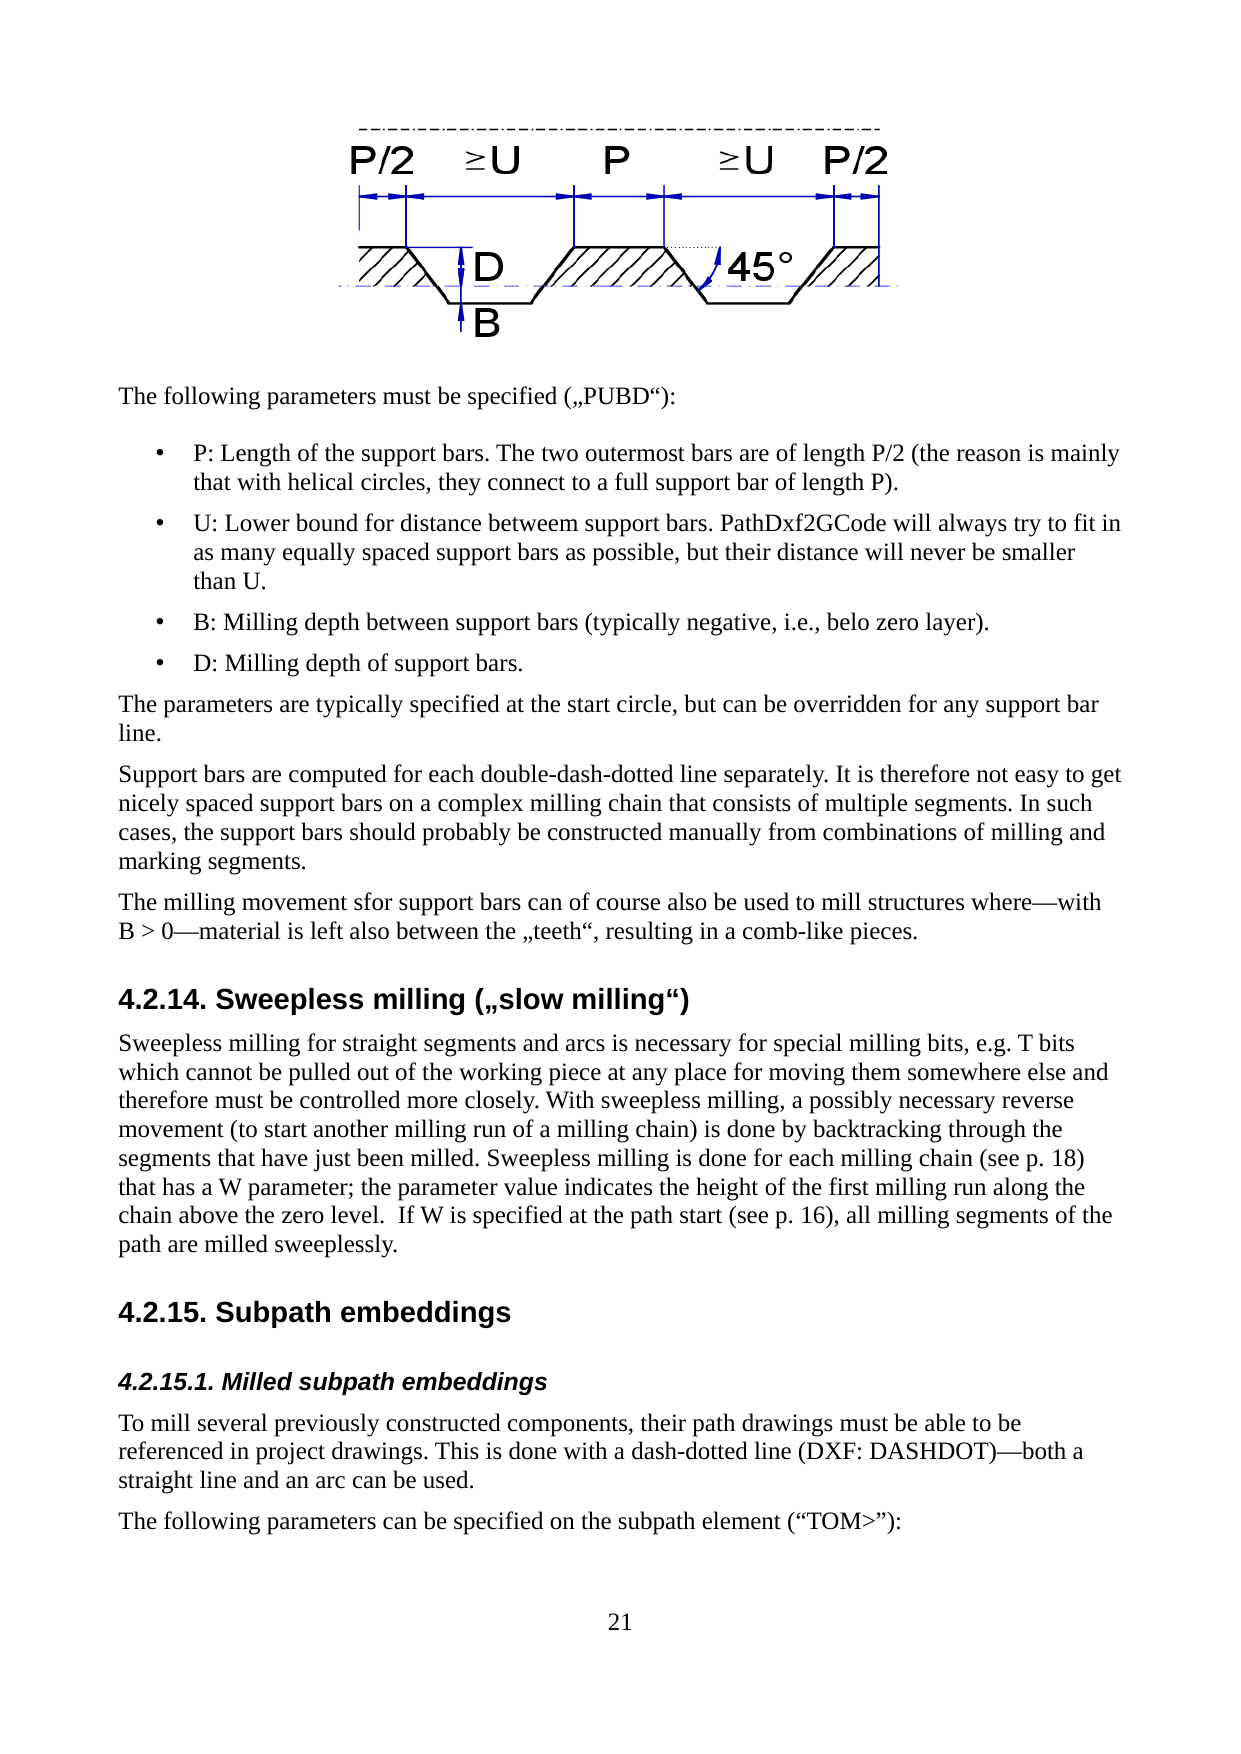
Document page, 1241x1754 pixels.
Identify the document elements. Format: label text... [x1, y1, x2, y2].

subtitle 4.2.15. Subpath embeddings [118, 1296, 1122, 1329]
subtitle 4.2.15.1. Milled subpath embeddings [118, 1367, 1122, 1395]
text The milling movement sfor support bars can of course also be used to mill structures where—with B > 0—material is left also between the „teeth“, resulting in a comb-like pieces. [118, 887, 1122, 944]
list B: Milling depth between support bars (typically negative, i.e., belo zero layer). [156, 607, 1122, 636]
list P: Length of the support bars. The two outermost bars are of length P/2 (the reason is mainly that with helical circles, they connect to a full support bar of length P). [156, 438, 1122, 496]
text The following parameters must be specified („PUBD“): [118, 381, 1122, 409]
text Sweepless milling for straight segments and arcs is necessary for special milling bits, e.g. T bits which cannot be pulled out of the working piece at any place for moving them somewhere else and therefore must be controlled more closely. With sweepless milling, a possibly necessary reverse movement (to start another milling run of a milling chain) is done by backtracking through the segments that have just been milled. Sweepless milling is done for each milling chain (see p. 17) that has a W parameter; the parameter value indicates the height of the first milling run along the chain above the zero level. If W is specified at the path start (see p. 15), all milling segments of the path are milled sweeplessly. [118, 1028, 1122, 1258]
list U: Lower bound for distance betweem support bars. PathDxf2GCode will always try to fit in as many equally spaced support bars as possible, but their distance will never be smaller than U. [156, 508, 1122, 594]
subtitle 4.2.14. Sweepless milling („slow milling“) [118, 982, 1122, 1016]
text Support bars are computed for each double-dash-dotted line separately. It is therefore not easy to get nicely spaced support bars on a complex milling chain that consists of multiple segments. In such cases, the support bars should probably be constructed manually from combinations of milling and marking segments. [118, 759, 1122, 874]
text To mill several previously constructed components, their path drawings must be able to be referenced in project drawings. This is done with a dash-dotted line (DXF: DASHDOT)—both a straight line and an arc can be used. [118, 1408, 1122, 1494]
text The following parameters can be specified on the subpath element (“TOM>”): [118, 1506, 1122, 1535]
list D: Milling depth of support bars. [156, 648, 1122, 677]
text The parameters are typically specified at the start circle, but can be overridden for any support bar line. [118, 689, 1122, 747]
